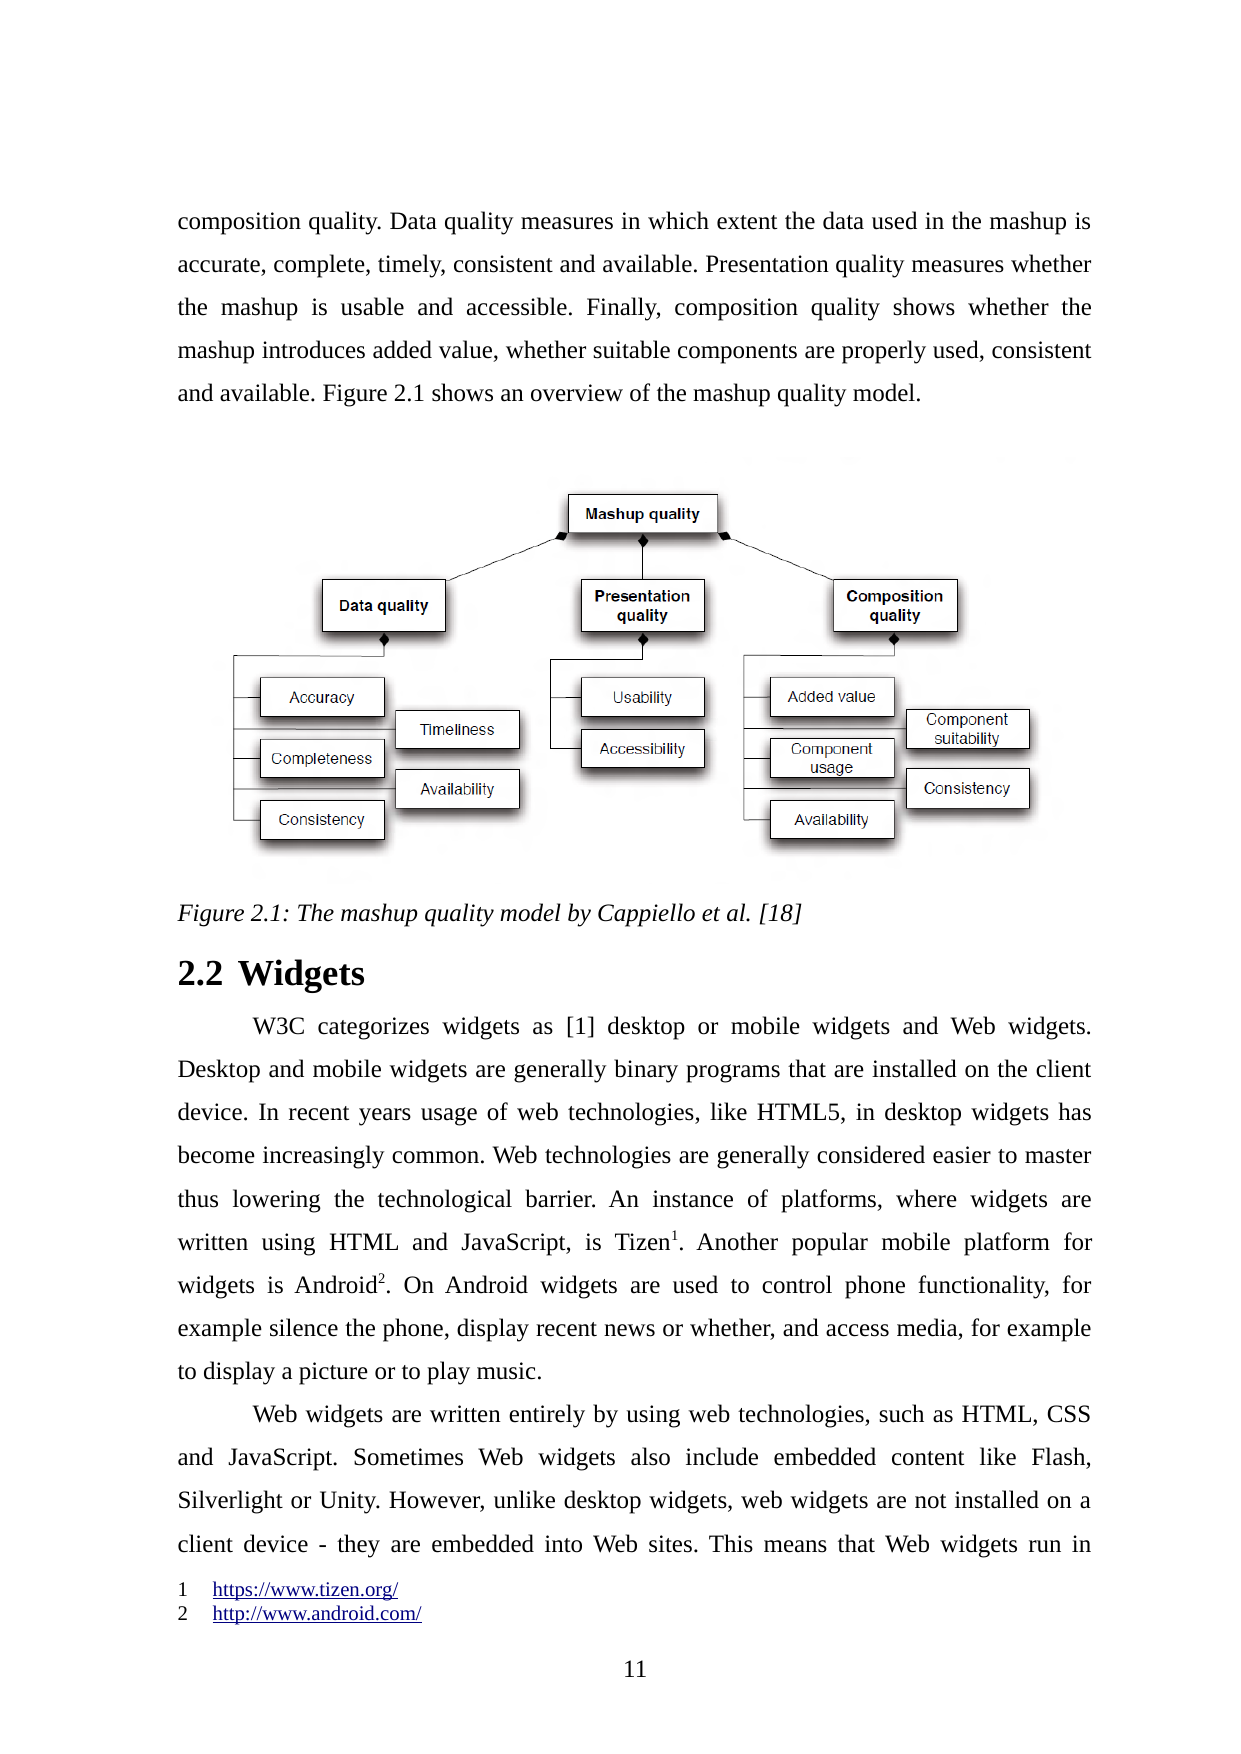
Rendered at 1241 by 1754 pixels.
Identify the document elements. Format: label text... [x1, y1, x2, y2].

subtitle Widgets [177, 927, 1093, 993]
subtitle [177, 445, 1093, 457]
text composition quality. Data quality measures in which extent the data used in the mashup is accurate, complete, timely, consistent and available. Presentation quality measures whether the mashup is usable and accessible. Finally, composition quality shows whether the mashup introduces added value, whether suitable components are properly used, consistent and available. Figure 2.1 shows an overview of the mashup quality model. [177, 206, 1093, 407]
text https://www.tizen.org/ [177, 1577, 1093, 1601]
text http://www.android.com/ [177, 1601, 1093, 1625]
text W3C categorizes widgets as [1] desktop or mobile widgets and Web widgets. Desktop and mobile widgets are generally binary programs that are installed on the client device. In recent years usage of web technologies, like HTML5, in desktop widgets has become increasingly common. Web technologies are generally considered easier to master thus lowering the technological barrier. An instance of platforms, where widgets are written using HTML and JavaScript, is Tizen. Another popular mobile platform for widgets is Android. On Android widgets are used to control phone functionality, for example silence the phone, display recent news or whether, and access media, for example to display a picture or to play music. [177, 1011, 1093, 1385]
text Web widgets are written entirely by using web technologies, such as HTML, CSS and JavaScript. Sometimes Web widgets also include embedded content like Flash, Silverlight or Unity. However, unlike desktop widgets, web widgets are not installed on a client device - they are embedded into Web sites. This means that Web widgets run in [177, 1399, 1093, 1557]
text Figure 2.1: The mashup quality model by Cappiello et al. [18] [177, 884, 1093, 927]
picture [177, 457, 1093, 884]
